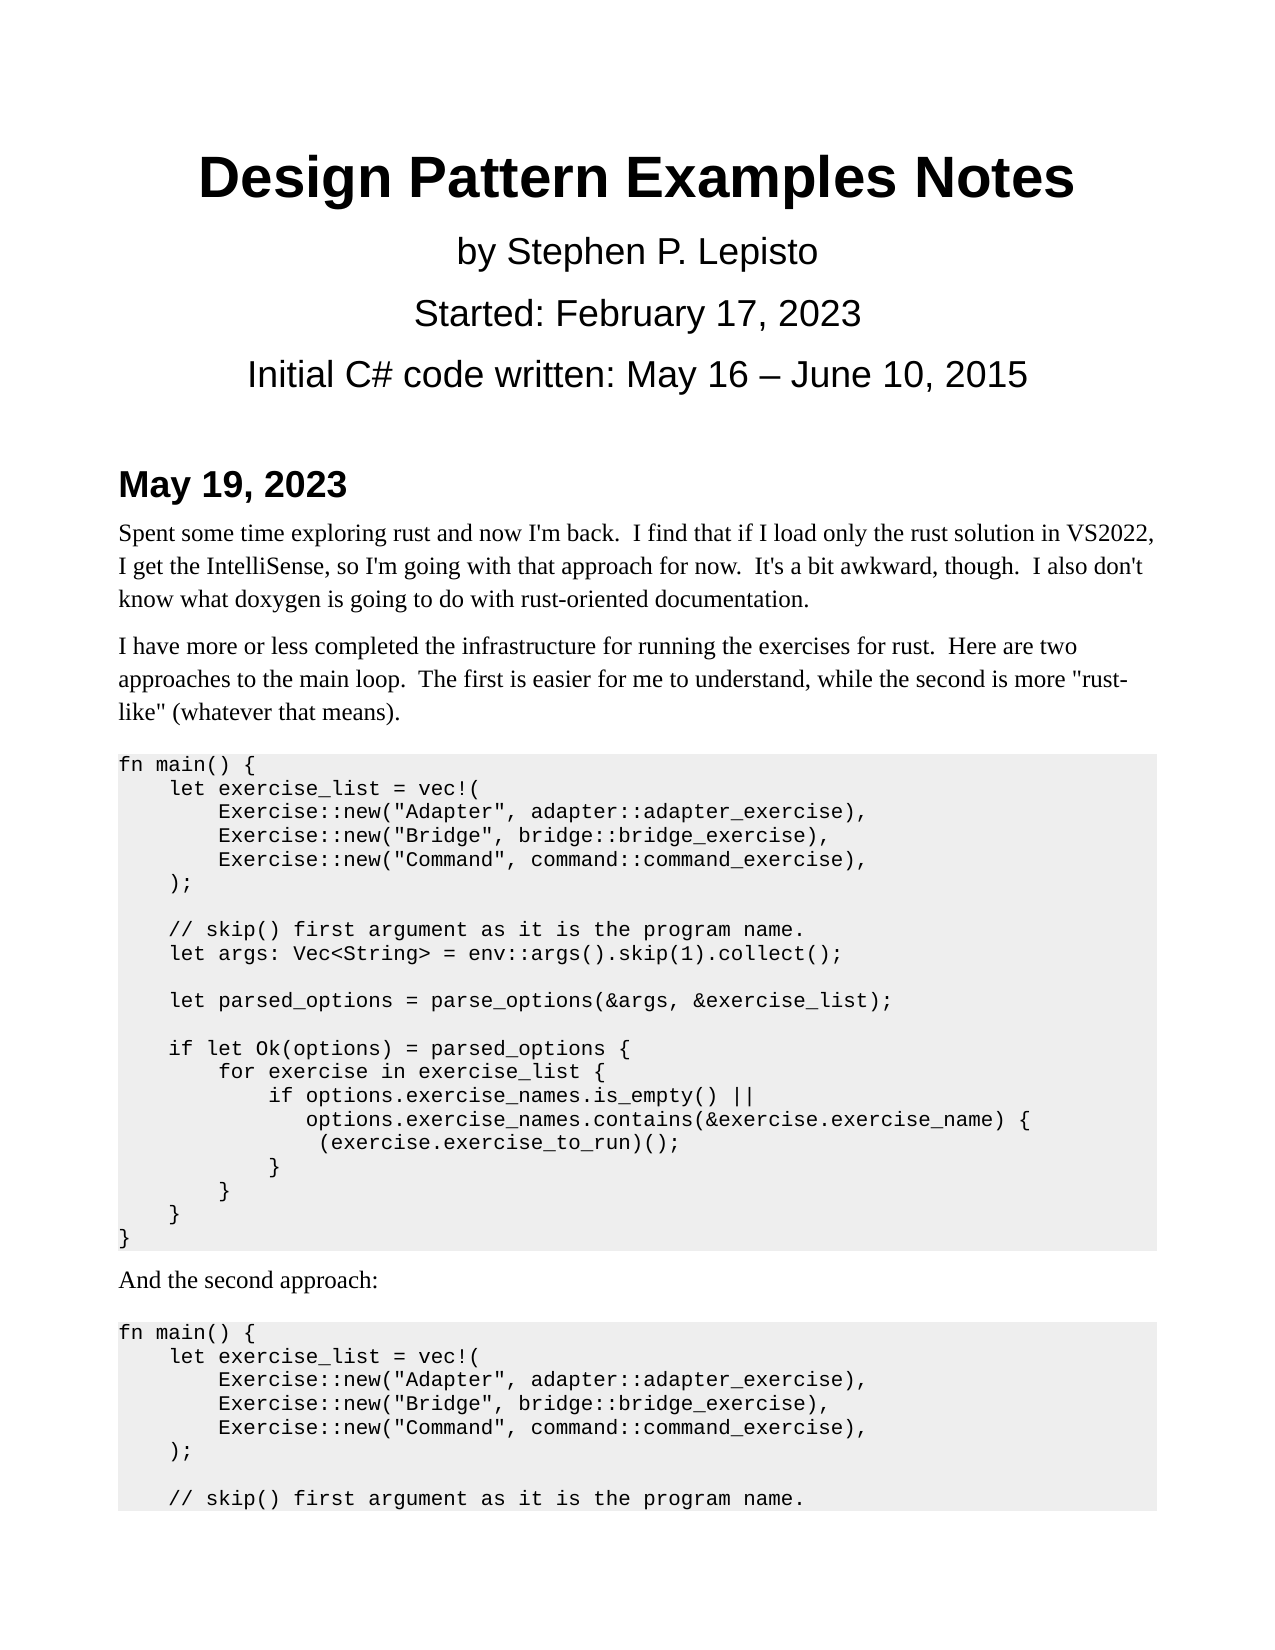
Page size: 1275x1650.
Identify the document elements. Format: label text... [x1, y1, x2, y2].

text } [118, 1156, 1157, 1179]
text } [118, 1203, 1157, 1227]
text options.exercise_names.contains(&exercise.exercise_name) { [118, 1109, 1157, 1132]
text // skip() first argument as it is the program name. [118, 919, 1157, 943]
text if let Ok(options) = parsed_options { [118, 1038, 1157, 1061]
text } [118, 1227, 1157, 1251]
text Spent some time exploring rust and now I'm back. I find that if I load only the rust solution in VS2022, I get the IntelliSense, so I'm going with that approach for now. It's a bit awkward, though. I also don't know what doxygen is going to do with rust-oriented documentation. [118, 518, 1157, 612]
subtitle May 19, 2023 [118, 462, 1157, 505]
subtitle by Stephen P. Lepisto [118, 229, 1157, 272]
text fn main() { [118, 1322, 1157, 1346]
text Exercise::new("Bridge", bridge::bridge_exercise), [118, 1393, 1157, 1417]
text ); [118, 872, 1157, 896]
text if options.exercise_names.is_empty() || [118, 1085, 1157, 1109]
text Exercise::new("Bridge", bridge::bridge_exercise), [118, 825, 1157, 848]
subtitle Started: February 17, 2023 [118, 291, 1157, 334]
text Exercise::new("Command", command::command_exercise), [118, 1417, 1157, 1440]
text ); [118, 1440, 1157, 1464]
text Exercise::new("Command", command::command_exercise), [118, 848, 1157, 872]
text // skip() first argument as it is the program name. [118, 1488, 1157, 1511]
text (exercise.exercise_to_run)(); [118, 1132, 1157, 1156]
text } [118, 1179, 1157, 1203]
text let exercise_list = vec!( [118, 1346, 1157, 1369]
title Design Pattern Examples Notes [118, 143, 1157, 210]
text let args: Vec<String> = env::args().skip(1).collect(); [118, 943, 1157, 967]
text I have more or less completed the infrastructure for running the exercises for rust. Here are two approaches to the main loop. The first is easier for me to understand, while the second is more "rust-like" (whatever that means). [118, 631, 1157, 726]
text let exercise_list = vec!( [118, 778, 1157, 801]
text let parsed_options = parse_options(&args, &exercise_list); [118, 990, 1157, 1014]
text for exercise in exercise_list { [118, 1061, 1157, 1085]
text fn main() { [118, 754, 1157, 778]
subtitle Initial C# code written: May 16 – June 10, 2015 [118, 353, 1157, 396]
text Exercise::new("Adapter", adapter::adapter_exercise), [118, 1369, 1157, 1393]
text Exercise::new("Adapter", adapter::adapter_exercise), [118, 801, 1157, 825]
text And the second approach: [118, 1266, 1157, 1294]
